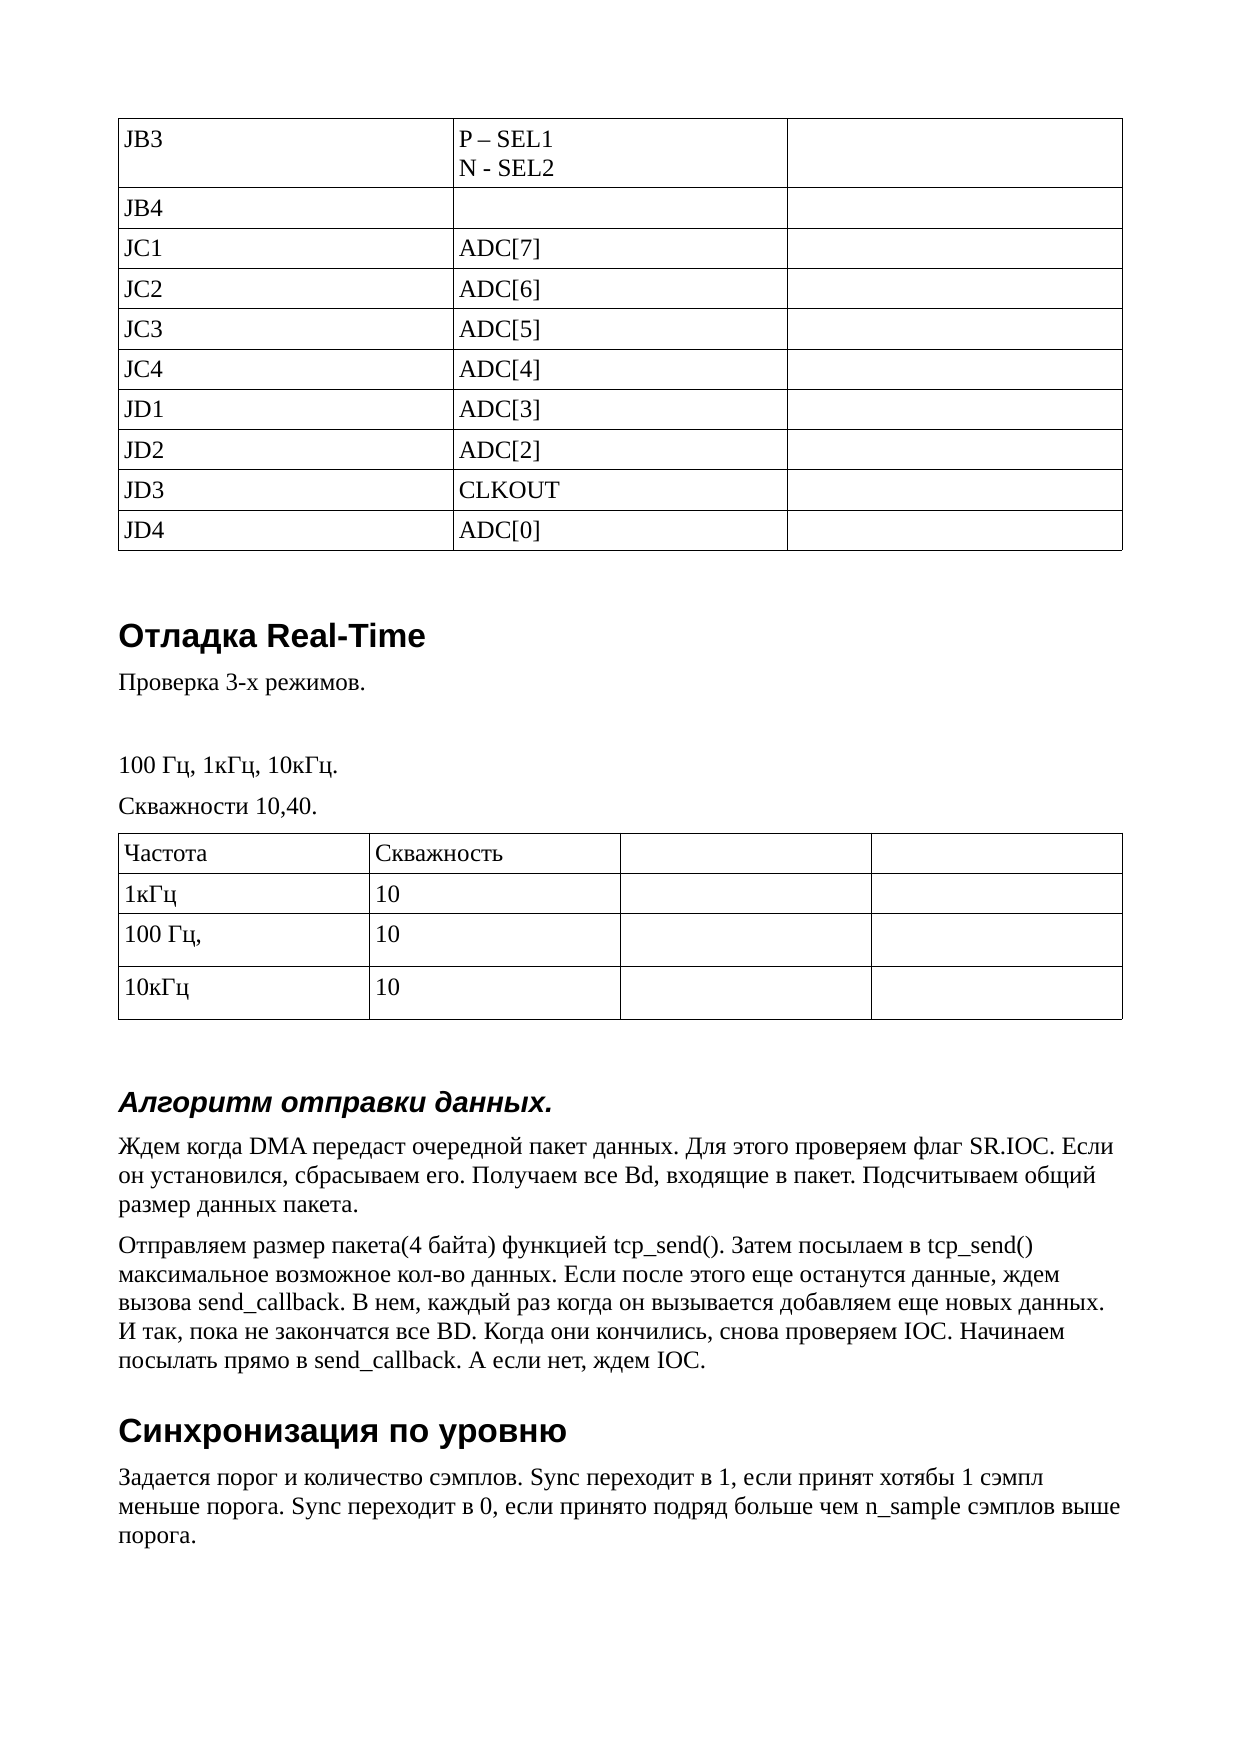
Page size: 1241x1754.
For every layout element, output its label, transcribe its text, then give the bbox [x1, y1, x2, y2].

table_cell ADC[3] [454, 390, 787, 429]
table_cell [621, 967, 871, 1019]
table_cell 100 Гц, [119, 914, 369, 966]
table_cell JC4 [119, 350, 453, 389]
text Скважности 10,40. [118, 791, 1122, 820]
table_cell [872, 874, 1122, 913]
table_cell [872, 967, 1122, 1019]
table_cell ADC[2] [454, 430, 787, 469]
table_header Частота [119, 834, 369, 873]
table_header Скважность [370, 834, 620, 873]
table_cell JB4 [119, 188, 453, 227]
table_cell [788, 430, 1122, 469]
table_cell 10кГц [119, 967, 369, 1019]
table_header [621, 834, 871, 873]
table_cell [788, 390, 1122, 429]
table_cell [788, 350, 1122, 389]
table_cell JB3 [119, 119, 453, 187]
table_cell 10 [370, 967, 620, 1019]
table_cell JD1 [119, 390, 453, 429]
text Отправляем размер пакета(4 байта) функцией tcp_send(). Затем посылаем в tcp_send() максимальное возможное кол-во данных. Если после этого еще останутся данные, ждем вызова send_callback. В нем, каждый раз когда он вызывается добавляем еще новых данных. И так, пока не закончатся все BD. Когда они кончились, снова проверяем IOC. Начинаем посылать прямо в send_callback. А если нет, ждем IOC. [118, 1230, 1122, 1374]
table_cell [621, 914, 871, 966]
text Проверка 3-х режимов. [118, 667, 1122, 696]
table_cell [621, 874, 871, 913]
table_cell P – SEL1 N - SEL2 [454, 119, 787, 187]
table_cell CLKOUT [454, 470, 787, 510]
table_header [872, 834, 1122, 873]
table_cell ADC[7] [454, 229, 787, 268]
table_cell ADC[4] [454, 350, 787, 389]
table_cell ADC[0] [454, 511, 787, 550]
subtitle Синхронизация по уровню [118, 1411, 1122, 1450]
table_cell [788, 119, 1122, 187]
table_cell 10 [370, 914, 620, 966]
table_cell [872, 914, 1122, 966]
table_cell [454, 188, 787, 227]
subtitle Алгоритм отправки данных. [118, 1085, 1122, 1119]
table_cell [788, 188, 1122, 227]
table_cell JD4 [119, 511, 453, 550]
table_cell [788, 511, 1122, 550]
table_cell [788, 309, 1122, 348]
table_cell JC2 [119, 269, 453, 308]
table_cell JD2 [119, 430, 453, 469]
text 100 Гц, 1кГц, 10кГц. [118, 750, 1122, 779]
table_cell [788, 269, 1122, 308]
table_cell JD3 [119, 470, 453, 510]
text Ждем когда DMA передаст очередной пакет данных. Для этого проверяем флаг SR.IOC. Если он установился, сбрасываем его. Получаем все Bd, входящие в пакет. Подсчитываем общий размер данных пакета. [118, 1131, 1122, 1217]
table_cell JC3 [119, 309, 453, 348]
table_cell JC1 [119, 229, 453, 268]
text Задается порог и количество сэмплов. Sync переходит в 1, если принят хотябы 1 сэмпл меньше порога. Sync переходит в 0, если принято подряд больше чем n_sample сэмплов выше порога. [118, 1462, 1122, 1548]
table_cell 10 [370, 874, 620, 913]
table_cell 1кГц [119, 874, 369, 913]
table_cell [788, 470, 1122, 510]
table_cell [788, 229, 1122, 268]
table_cell ADC[6] [454, 269, 787, 308]
subtitle Отладка Real-Time [118, 616, 1122, 655]
table_cell ADC[5] [454, 309, 787, 348]
